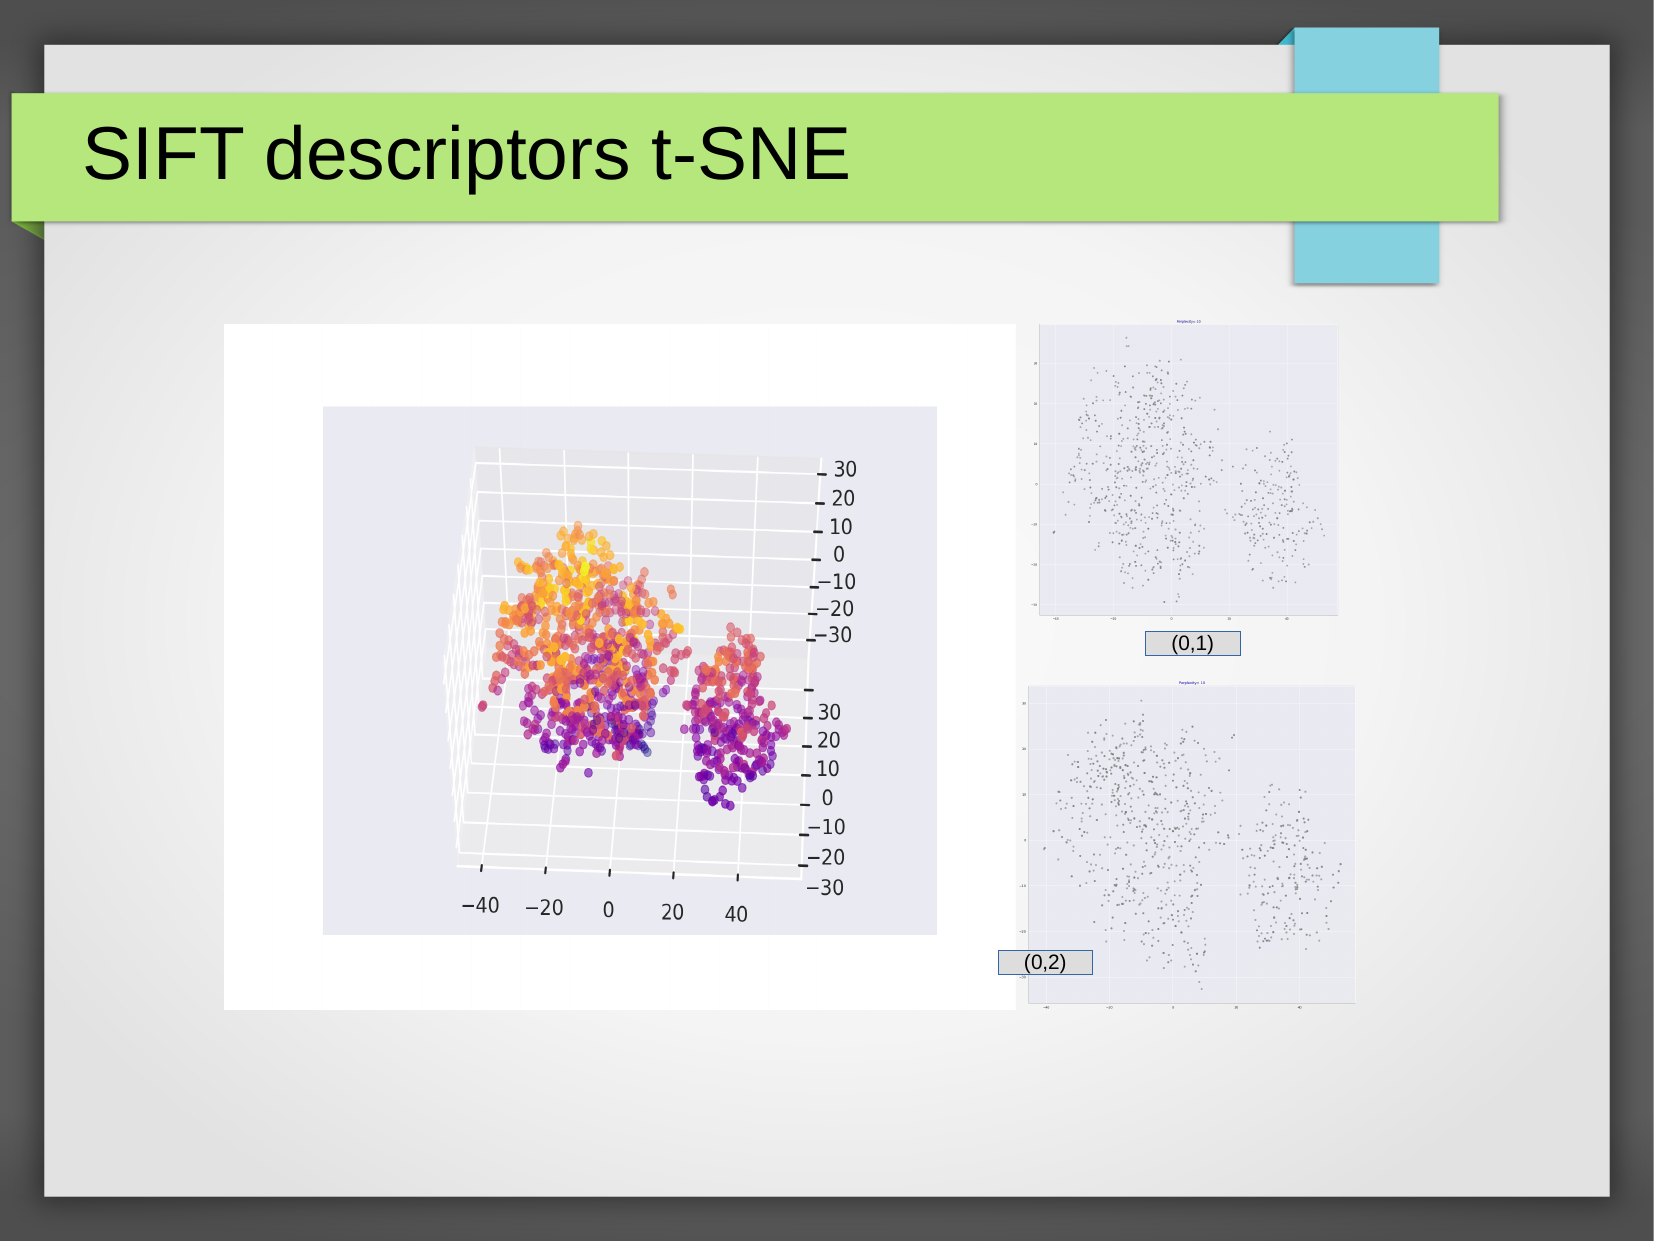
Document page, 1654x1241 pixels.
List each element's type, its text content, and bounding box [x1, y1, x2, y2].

title SIFT descriptors t-SNE [82, 94, 1264, 213]
picture [0, 0, 1654, 1241]
text_box (0,1) [1145, 631, 1241, 656]
text_box (0,2) [998, 950, 1093, 975]
